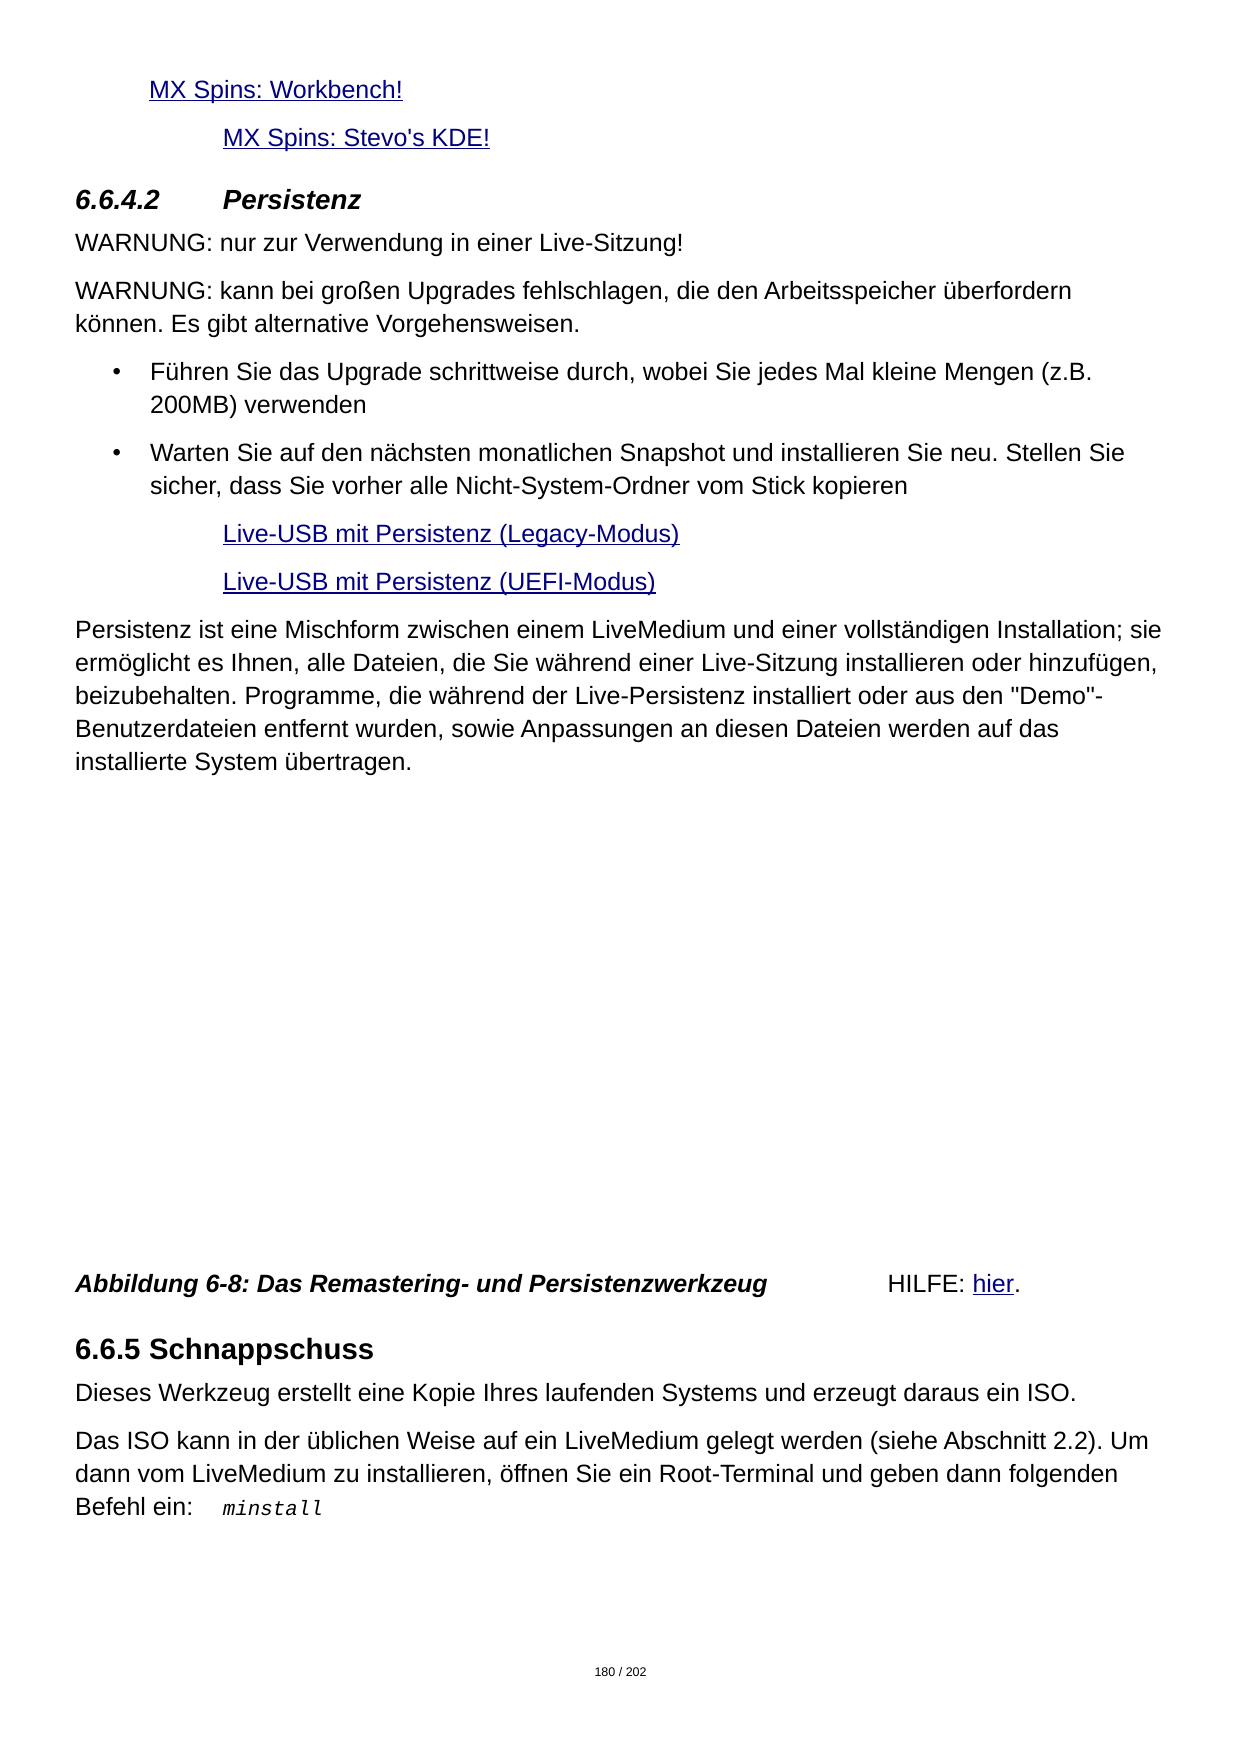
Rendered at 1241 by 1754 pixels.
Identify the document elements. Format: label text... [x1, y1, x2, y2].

text WARNUNG: kann bei großen Upgrades fehlschlagen, die den Arbeitsspeicher überfordern können. Es gibt alternative Vorgehensweisen. [75, 276, 1166, 338]
text Dieses Werkzeug erstellt eine Kopie Ihres laufenden Systems und erzeugt daraus ein ISO. [75, 1378, 1166, 1407]
text Persistenz ist eine Mischform zwischen einem LiveMedium und einer vollständigen Installation; sie ermöglicht es Ihnen, alle Dateien, die Sie während einer Live-Sitzung installieren oder hinzufügen, beizubehalten. Programme, die während der Live-Persistenz installiert oder aus den "Demo"-Benutzerdateien entfernt wurden, sowie Anpassungen an diesen Dateien werden auf das installierte System übertragen. [75, 615, 1166, 776]
text MX Spins: Workbench! [75, 75, 1166, 104]
subtitle Persistenz [75, 183, 1166, 215]
text Das ISO kann in der üblichen Weise auf ein LiveMedium gelegt werden (siehe Abschnitt 2.2). Um dann vom LiveMedium zu installieren, öffnen Sie ein Root-Terminal und geben dann folgenden Befehl ein: minstall [75, 1426, 1166, 1522]
text Live-USB mit Persistenz (Legacy-Modus) [75, 519, 1166, 548]
text Abbildung 6-8: Das Remastering- und Persistenzwerkzeug HILFE: hier. [75, 795, 1166, 1298]
text Live-USB mit Persistenz (UEFI-Modus) [75, 567, 1166, 596]
text MX Spins: Stevo's KDE! [75, 123, 1166, 152]
list Warten Sie auf den nächsten monatlichen Snapshot und installieren Sie neu. Stellen Sie sicher, dass Sie vorher alle Nicht-System-Ordner vom Stick kopieren [112, 438, 1166, 500]
text WARNUNG: nur zur Verwendung in einer Live-Sitzung! [75, 228, 1166, 257]
list Führen Sie das Upgrade schrittweise durch, wobei Sie jedes Mal kleine Mengen (z.B. 200MB) verwenden [112, 357, 1166, 419]
subtitle Schnappschuss [75, 1332, 1166, 1366]
